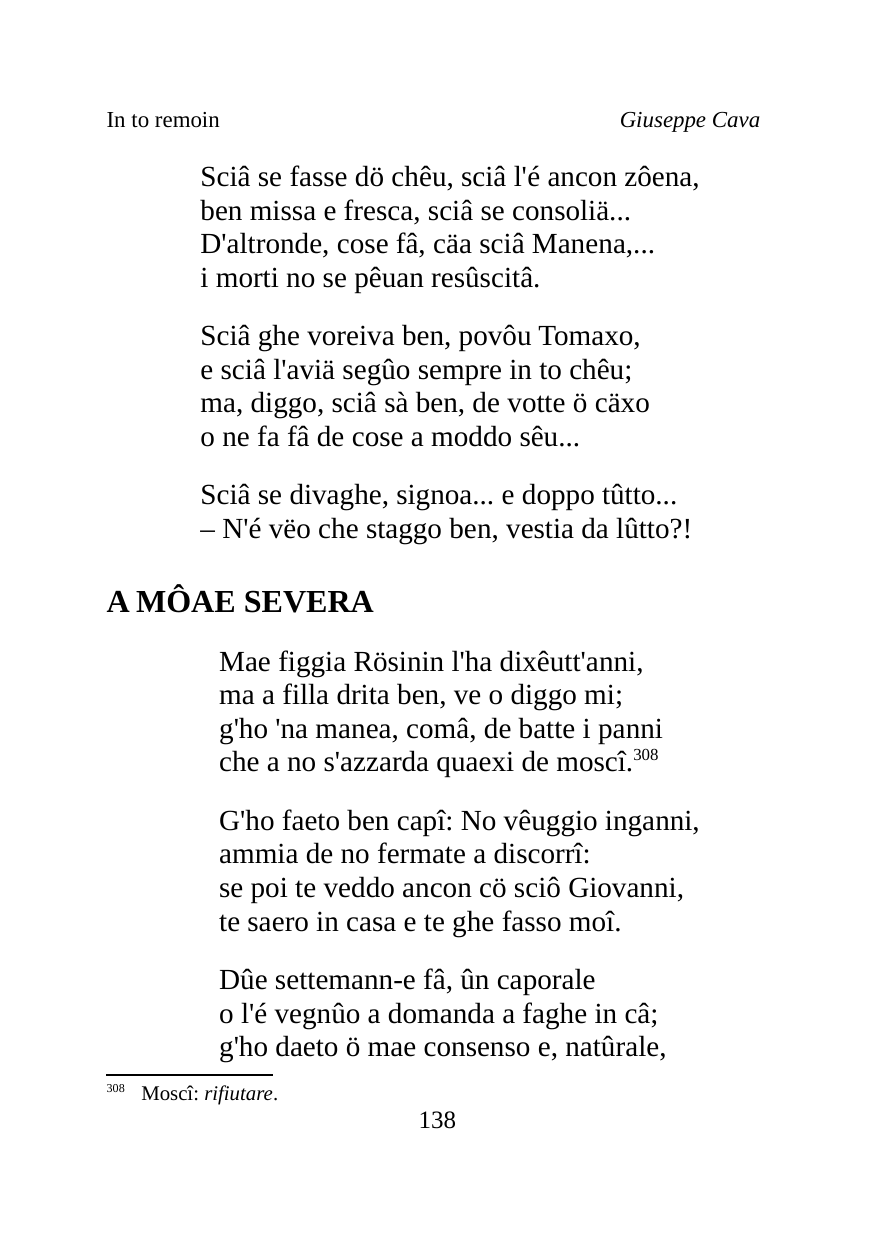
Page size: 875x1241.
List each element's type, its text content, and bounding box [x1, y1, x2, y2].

text Mae figgia Rösinin l'ha dixêutt'anni, ma a filla drita ben, ve o diggo mi; g'ho 'na manea, comâ, de batte i panni che a no s'azzarda quaexi de moscî. [219, 644, 768, 778]
text Sciâ se fasse dö chêu, sciâ l'é ancon zôena, ben missa e fresca, sciâ se consoliä... D'altronde, cose fâ, cäa sciâ Manena,... i morti no se pêuan resûscitâ. [200, 159, 768, 293]
text Moscî: rifiutare. [106, 1081, 768, 1105]
subtitle A MÔAE SEVERA [106, 582, 768, 619]
text Sciâ ghe voreiva ben, povôu Tomaxo, e sciâ l'aviä segûo sempre in to chêu; ma, diggo, sciâ sà ben, de votte ö cäxo o ne fa fâ de cose a moddo sêu... [200, 318, 768, 452]
text Dûe settemann-e fâ, ûn caporale o l'é vegnûo a domanda a faghe in câ; g'ho daeto ö mae consenso e, natûrale, [219, 962, 768, 1063]
text Sciâ se divaghe, signoa... e doppo tûtto... – N'é vëo che staggo ben, vestia da lûtto?! [200, 477, 768, 544]
text G'ho faeto ben capî: No vêuggio inganni, ammia de no fermate a discorrî: se poi te veddo ancon cö sciô Giovanni, te saero in casa e te ghe fasso moî. [219, 803, 768, 937]
